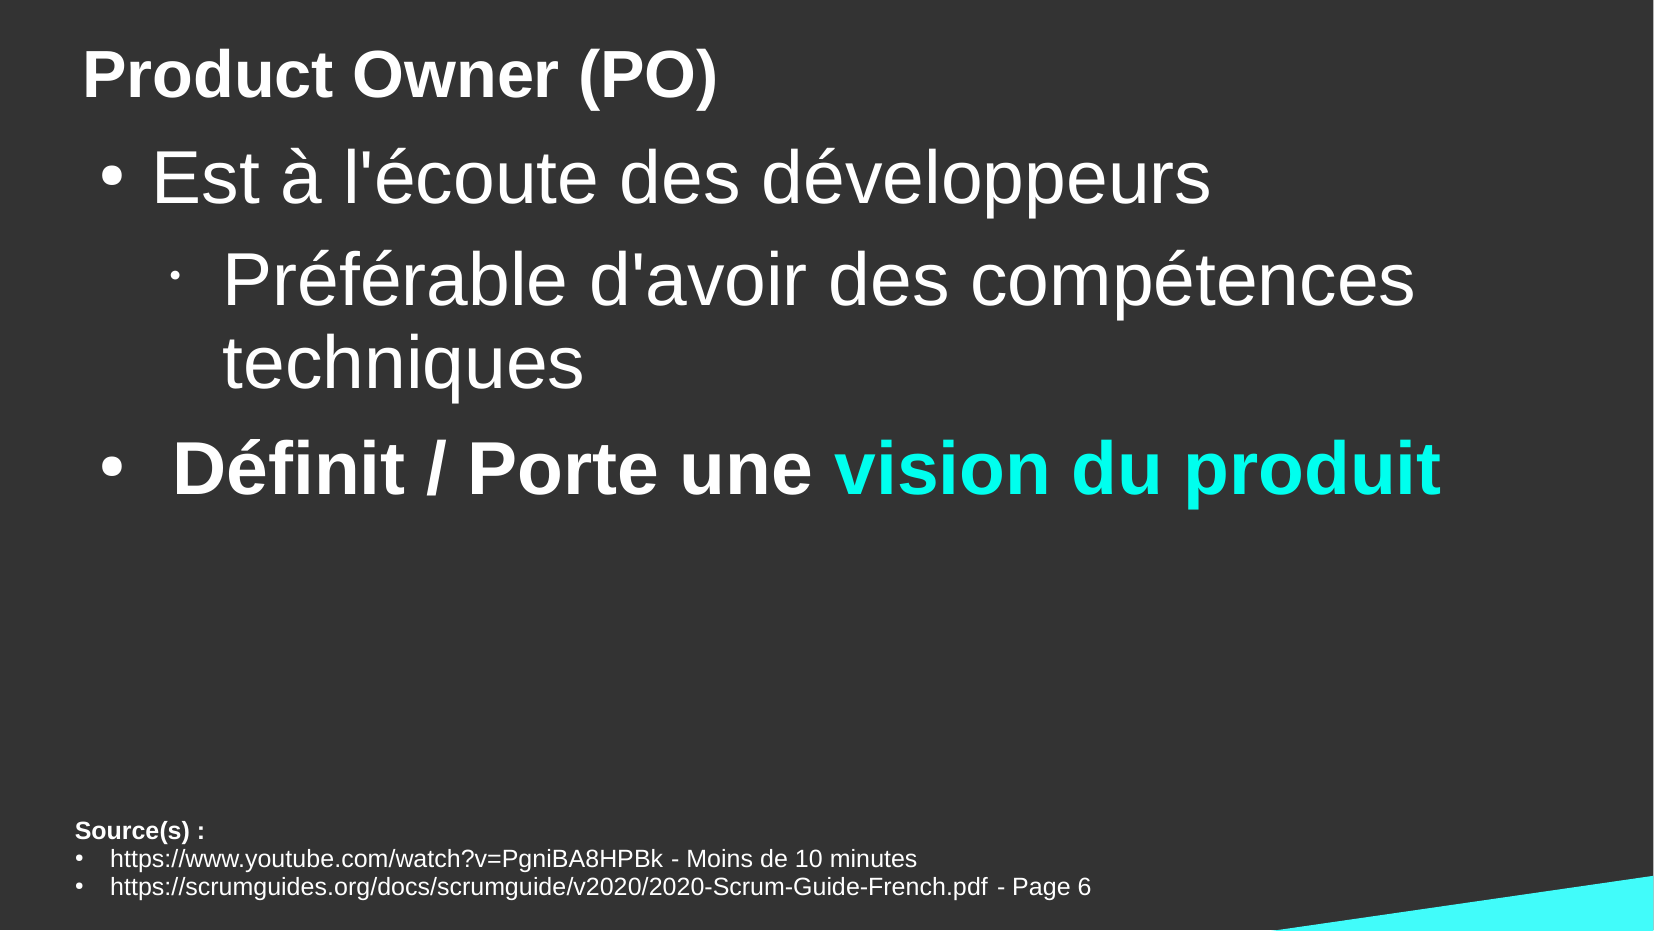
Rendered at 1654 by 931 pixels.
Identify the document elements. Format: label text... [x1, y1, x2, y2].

list Est à l'écoute des développeurs Préférable d'avoir des compétences techniques Définit / Porte une vision du produit [80, 135, 1620, 532]
title Product Owner (PO) [82, 37, 1571, 122]
text_box [1271, 875, 1654, 931]
text_box Source(s) : https://www.youtube.com/watch?v=PgniBA8HPBk - Moins de 10 minutes https://scrumguides.org/docs/scrumguide/v2020/2020-Scrum-Guide-French.pdf - Page 6 [60, 809, 1546, 909]
